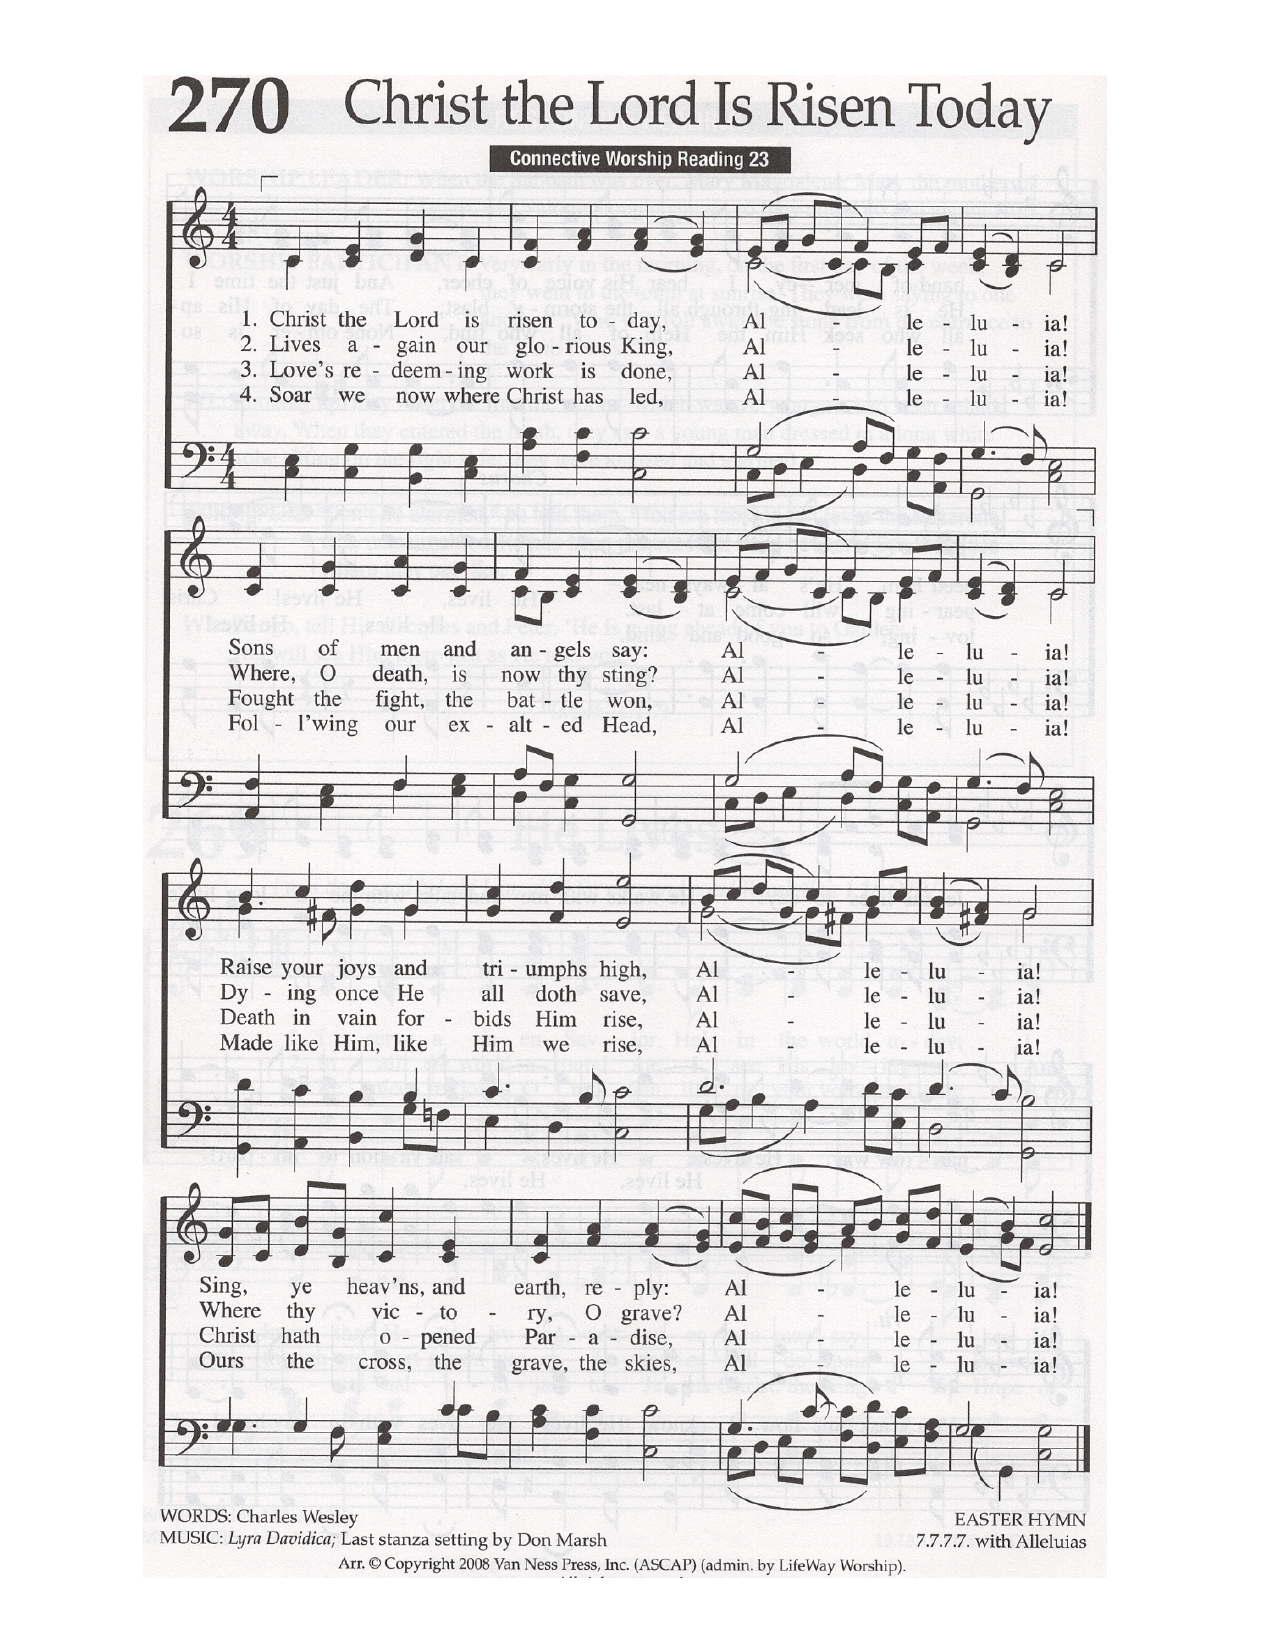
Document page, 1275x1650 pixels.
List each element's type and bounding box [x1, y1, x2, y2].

picture [700, 1001, 1107, 1578]
